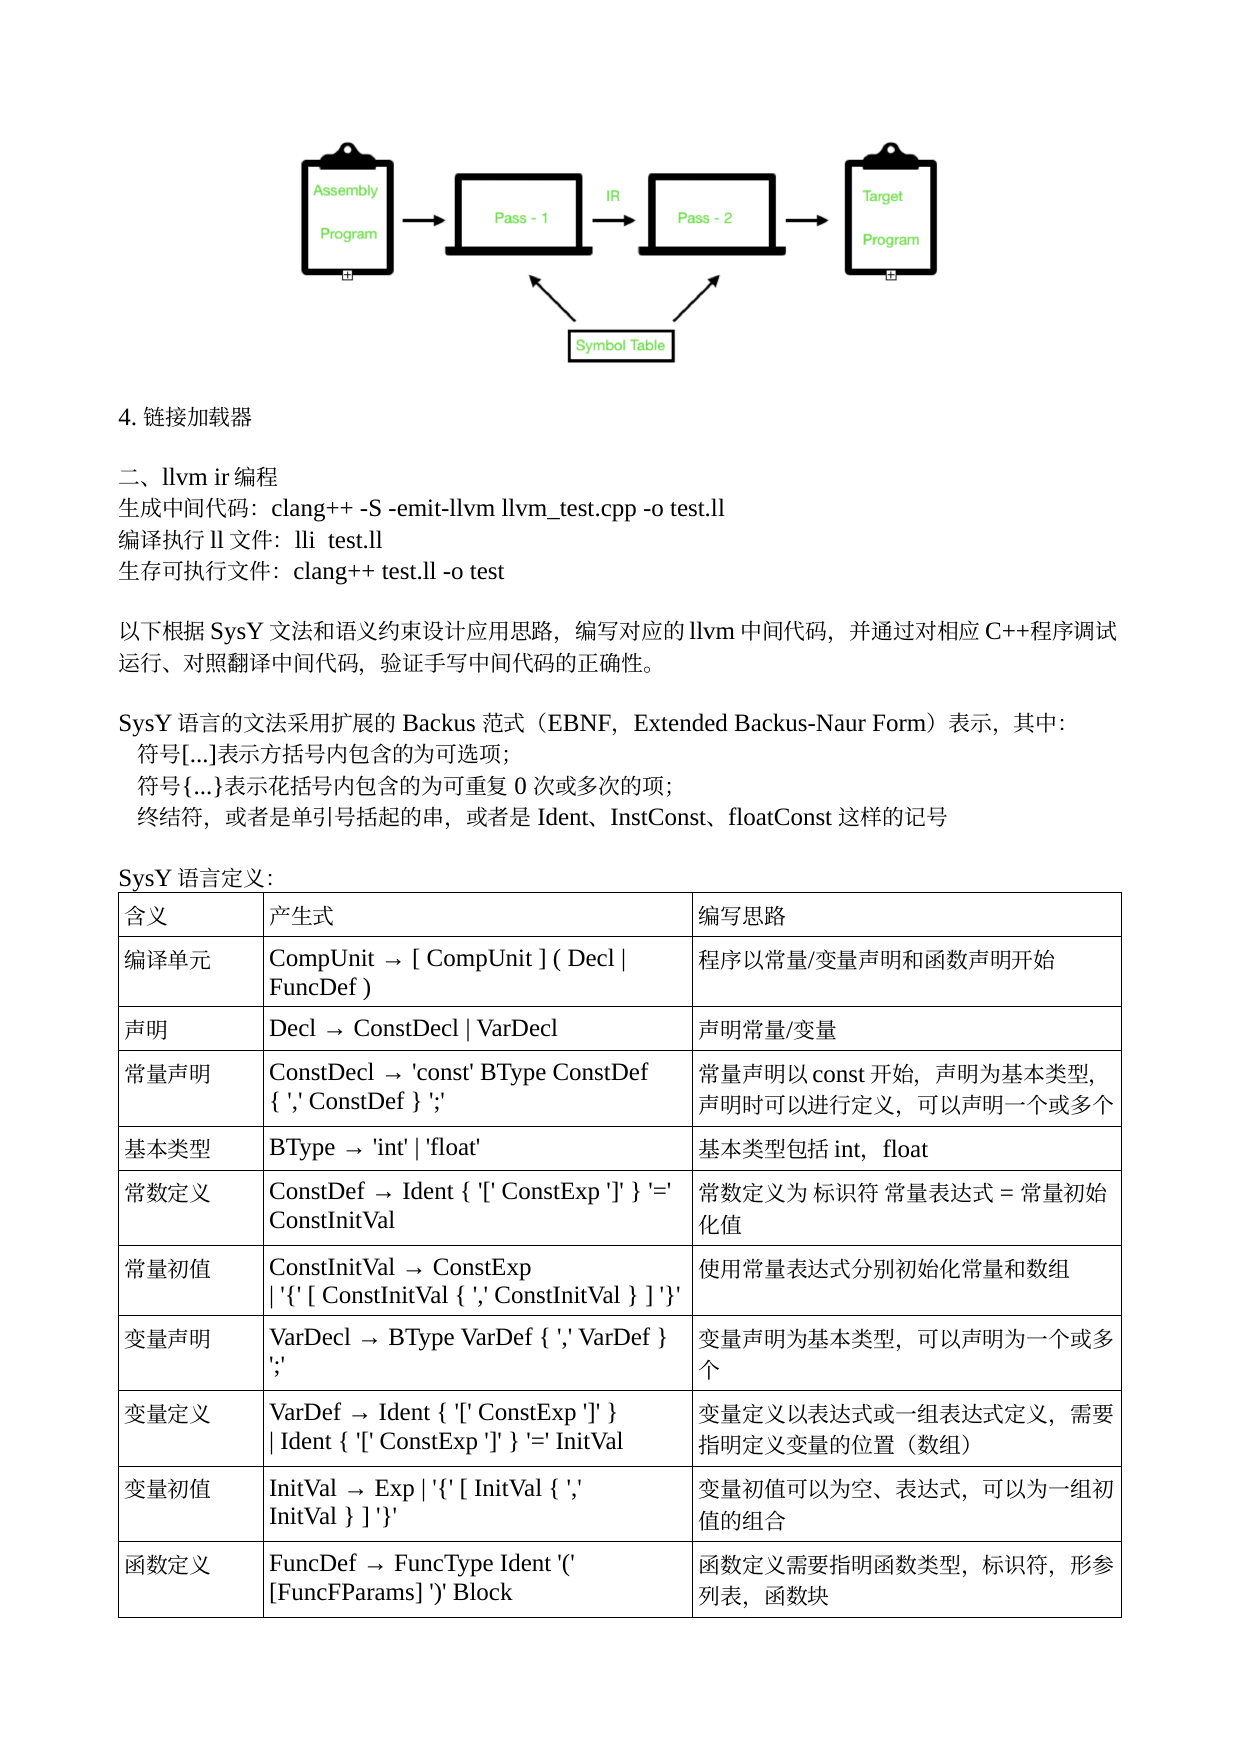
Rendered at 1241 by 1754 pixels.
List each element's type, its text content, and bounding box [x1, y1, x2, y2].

table_cell VarDecl → BType VarDef { ',' VarDef } ';' [264, 1316, 692, 1390]
text 生存可执行文件：clang++ test.ll -o test [118, 554, 1122, 586]
table_cell 基本类型包括int，float [693, 1127, 1121, 1169]
table_cell 常量声明 [119, 1051, 263, 1126]
table_header 含义 [119, 893, 263, 936]
table_cell 常数定义为 标识符 常量表达式 = 常量初始化值 [693, 1171, 1121, 1245]
table_header 编写思路 [693, 893, 1121, 936]
text 符号[...]表示方括号内包含的为可选项； [118, 738, 1122, 769]
table_cell 变量声明为基本类型，可以声明为一个或多个 [693, 1316, 1121, 1390]
text 编译执行ll文件：lli test.ll [118, 523, 1122, 554]
table_cell 常量声明以const开始，声明为基本类型，声明时可以进行定义，可以声明一个或多个 [693, 1051, 1121, 1126]
table_cell ConstDecl → 'const' BType ConstDef { ',' ConstDef } ';' [264, 1051, 692, 1126]
table_cell 声明常量/变量 [693, 1007, 1121, 1050]
table_cell 基本类型 [119, 1127, 263, 1169]
text 生成中间代码：clang++ -S -emit-llvm llvm_test.cpp -o test.ll [118, 491, 1122, 523]
table_cell 变量初值可以为空、表达式，可以为一组初值的组合 [693, 1467, 1121, 1541]
table_cell 声明 [119, 1007, 263, 1050]
table_cell 变量定义 [119, 1391, 263, 1466]
picture [274, 118, 966, 371]
text 符号{...}表示花括号内包含的为可重复 0 次或多次的项； [118, 769, 1122, 801]
text SysY语言定义： [118, 861, 1122, 892]
table_cell ConstDef → Ident { '[' ConstExp ']' } '=' ConstInitVal [264, 1171, 692, 1245]
text 4. 链接加载器 [118, 400, 1122, 431]
text SysY 语言的文法采用扩展的 Backus 范式（EBNF，Extended Backus-Naur Form）表示，其中： [118, 706, 1122, 738]
table_cell ConstInitVal → ConstExp | '{' [ ConstInitVal { ',' ConstInitVal } ] '}' [264, 1246, 692, 1315]
table_cell InitVal → Exp | '{' [ InitVal { ',' InitVal } ] '}' [264, 1467, 692, 1541]
table_header 产生式 [264, 893, 692, 936]
text 二、llvm ir编程 [118, 460, 1122, 491]
text 以下根据SysY文法和语义约束设计应用思路，编写对应的llvm中间代码，并通过对相应C++程序调试运行、对照翻译中间代码，验证手写中间代码的正确性。 [118, 614, 1122, 677]
table_cell FuncDef → FuncType Ident '(' [FuncFParams] ')' Block [264, 1542, 692, 1617]
table_cell 编译单元 [119, 937, 263, 1006]
table_cell 变量初值 [119, 1467, 263, 1541]
table_cell Decl → ConstDecl | VarDecl [264, 1007, 692, 1050]
table_cell BType → 'int' | 'float' [264, 1127, 692, 1169]
text 终结符，或者是单引号括起的串，或者是 Ident、InstConst、floatConst 这样的记号 [118, 801, 1122, 832]
table_cell 常数定义 [119, 1171, 263, 1245]
table_cell 变量定义以表达式或一组表达式定义，需要指明定义变量的位置（数组） [693, 1391, 1121, 1466]
table_cell 常量初值 [119, 1246, 263, 1315]
table_cell CompUnit → [ CompUnit ] ( Decl | FuncDef ) [264, 937, 692, 1006]
table_cell 变量声明 [119, 1316, 263, 1390]
table_cell 程序以常量/变量声明和函数声明开始 [693, 937, 1121, 1006]
table_cell 函数定义需要指明函数类型，标识符，形参列表，函数块 [693, 1542, 1121, 1617]
table_cell VarDef → Ident { '[' ConstExp ']' } | Ident { '[' ConstExp ']' } '=' InitVal [264, 1391, 692, 1466]
table_cell 使用常量表达式分别初始化常量和数组 [693, 1246, 1121, 1315]
table_cell 函数定义 [119, 1542, 263, 1617]
